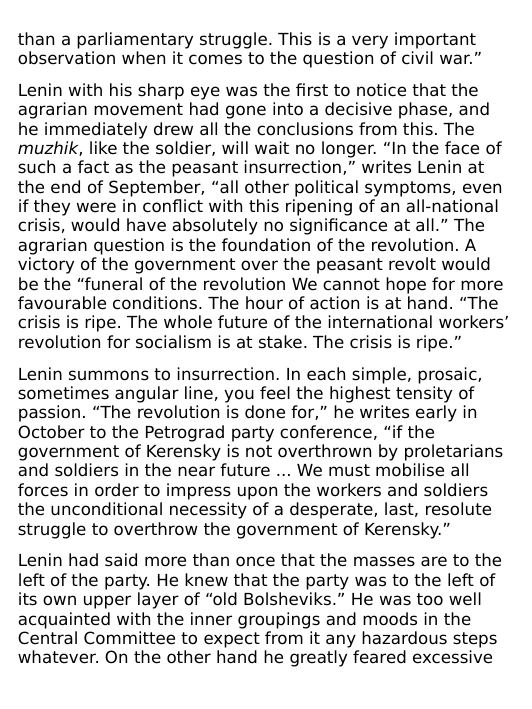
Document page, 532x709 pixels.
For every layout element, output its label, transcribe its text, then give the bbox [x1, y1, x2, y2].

text than a parliamentary struggle. This is a very important observation when it comes to the question of civil war.” [18, 29, 514, 68]
text Lenin had said more than once that the masses are to the left of the party. He knew that the party was to the left of its own upper layer of “old Bolsheviks.” He was too well acquainted with the inner groupings and moods in the Central Committee to expect from it any hazardous steps whatever. On the other hand he greatly feared excessive [18, 551, 514, 668]
text Lenin with his sharp eye was the first to notice that the agrarian movement had gone into a decisive phase, and he immediately drew all the conclusions from this. The muzhik, like the soldier, will wait no longer. “In the face of such a fact as the peasant insurrection,” writes Lenin at the end of September, “all other political symptoms, even if they were in conflict with this ripening of an all-national crisis, would have absolutely no significance at all.” The agrarian question is the foundation of the revolution. A victory of the government over the peasant revolt would be the “funeral of the revolution We cannot hope for more favourable conditions. The hour of action is at hand. “The crisis is ripe. The whole future of the international workers’ revolution for socialism is at stake. The crisis is ripe.” [18, 81, 514, 352]
text Lenin summons to insurrection. In each simple, prosaic, sometimes angular line, you feel the highest tensity of passion. “The revolution is done for,” he writes early in October to the Petrograd party conference, “if the government of Kerensky is not overthrown by proletarians and soldiers in the near future ... We must mobilise all forces in order to impress upon the workers and soldiers the unconditional necessity of a desperate, last, resolute struggle to overthrow the government of Kerensky.” [18, 364, 514, 539]
